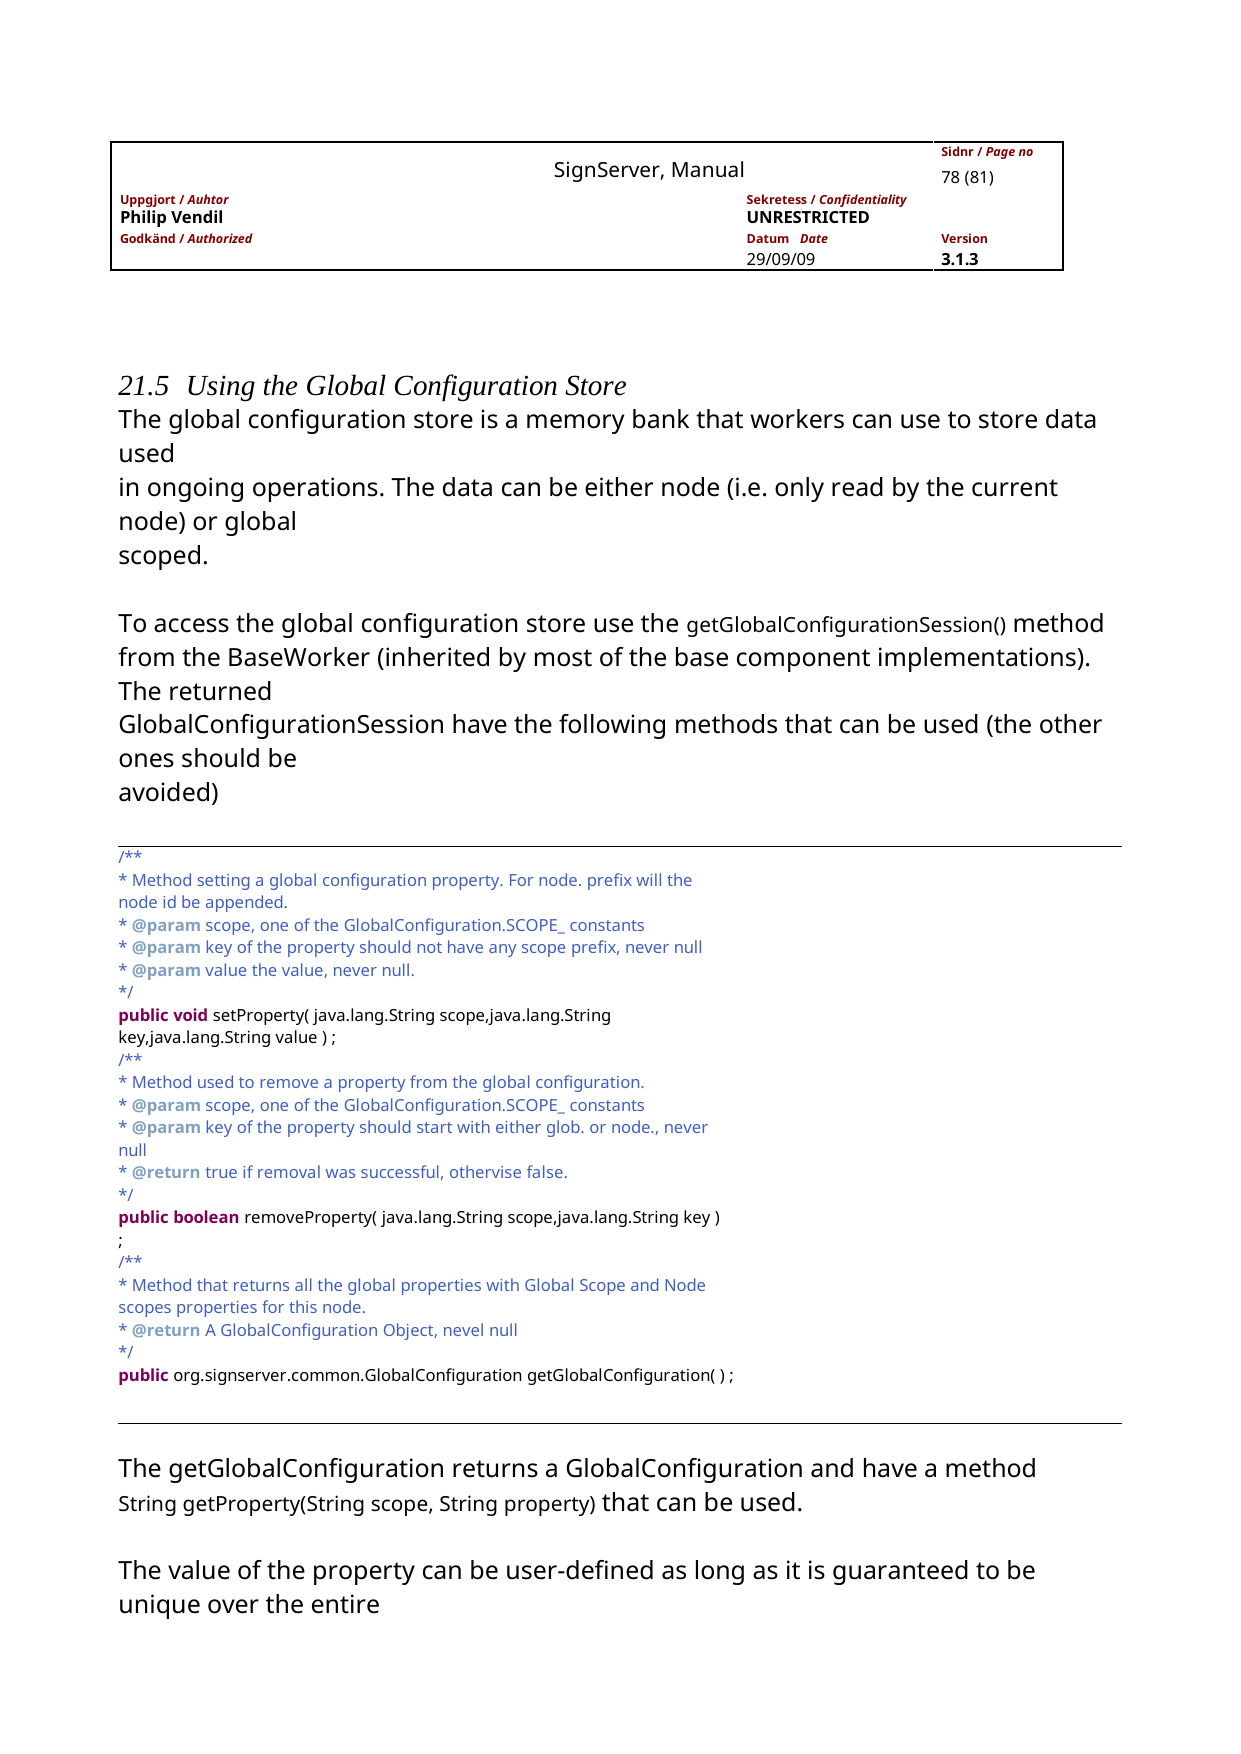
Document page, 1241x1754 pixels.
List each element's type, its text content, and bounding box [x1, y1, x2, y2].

text public org.signserver.common.GlobalConfiguration getGlobalConfiguration( ) ; [118, 1364, 1122, 1386]
text The getGlobalConfiguration returns a GlobalConfiguration and have a method [118, 1451, 1122, 1485]
text avoided) [118, 775, 1122, 809]
text * Method that returns all the global properties with Global Scope and Node [118, 1274, 1122, 1296]
text * @return true if removal was successful, othervise false. [118, 1161, 1122, 1184]
text * @param key of the property should not have any scope prefix, never null [118, 936, 1122, 959]
text The global configuration store is a memory bank that workers can use to store data used [118, 402, 1122, 470]
text ; [118, 1229, 1122, 1251]
text String getProperty(String scope, String property) that can be used. [118, 1485, 1122, 1519]
text key,java.lang.String value ) ; [118, 1026, 1122, 1049]
text To access the global configuration store use the getGlobalConfigurationSession() method [118, 606, 1122, 639]
text node id be appended. [118, 891, 1122, 914]
text GlobalConfigurationSession have the following methods that can be used (the other ones should be [118, 707, 1122, 775]
text /** [118, 847, 1122, 869]
text * @param scope, one of the GlobalConfiguration.SCOPE_ constants [118, 1094, 1122, 1116]
text /** [118, 1049, 1122, 1071]
text scopes properties for this node. [118, 1296, 1122, 1319]
text * Method used to remove a property from the global configuration. [118, 1071, 1122, 1094]
text * @param value the value, never null. [118, 959, 1122, 981]
text public void setProperty( java.lang.String scope,java.lang.String [118, 1004, 1122, 1026]
text null [118, 1139, 1122, 1161]
text */ [118, 981, 1122, 1004]
text The value of the property can be user-defined as long as it is guaranteed to be unique over the entire [118, 1553, 1122, 1621]
text public boolean removeProperty( java.lang.String scope,java.lang.String key ) [118, 1206, 1122, 1229]
text * @return A GlobalConfiguration Object, nevel null [118, 1319, 1122, 1341]
text from the BaseWorker (inherited by most of the base component implementations). The returned [118, 639, 1122, 707]
text /** [118, 1251, 1122, 1274]
subtitle Using the Global Configuration Store [118, 369, 1122, 402]
text scoped. [118, 538, 1122, 606]
text in ongoing operations. The data can be either node (i.e. only read by the current node) or global [118, 470, 1122, 538]
text * @param scope, one of the GlobalConfiguration.SCOPE_ constants [118, 914, 1122, 936]
text */ [118, 1341, 1122, 1364]
text * @param key of the property should start with either glob. or node., never [118, 1116, 1122, 1139]
text */ [118, 1184, 1122, 1206]
text * Method setting a global configuration property. For node. prefix will the [118, 869, 1122, 891]
